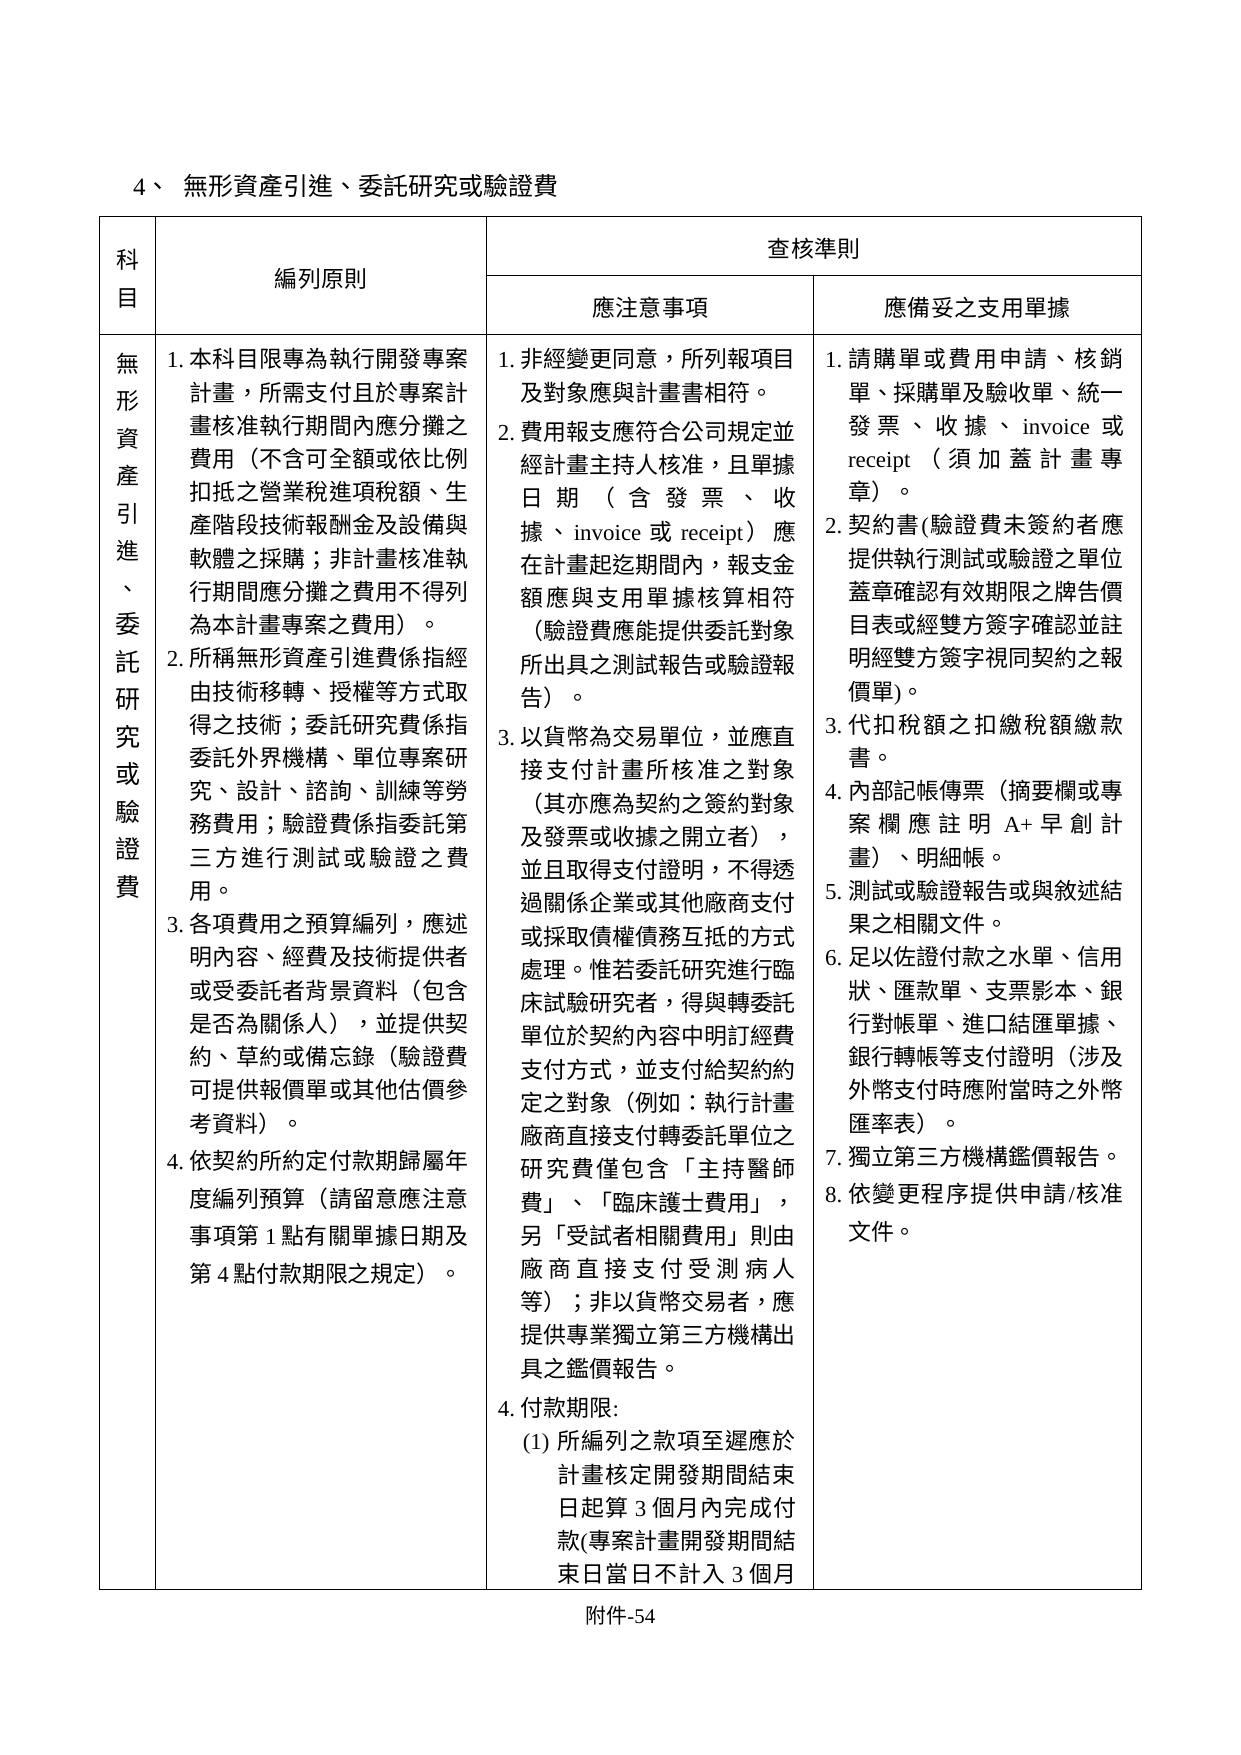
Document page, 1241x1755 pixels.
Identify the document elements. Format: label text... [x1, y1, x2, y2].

list 無形資產引進、委託研究或驗證費 [133, 162, 1107, 203]
table_cell 請購單或費用申請、核銷單、採購單及驗收單、統一發票、收據、invoice或receipt（須加蓋計畫專章）。 契約書(驗證費未簽約者應提供執行測試或驗證之單位蓋章確認有效期限之牌告價目表或經雙方簽字確認並註明經雙方簽字視同契約之報價單)。 代扣稅額之扣繳稅額繳款書。 內部記帳傳票（摘要欄或專案欄應註明A+早創計畫）、明細帳。 測試或驗證報告或與敘述結果之相關文件。 足以佐證付款之水單、信用狀、匯款單、支票影本、銀行對帳單、進口結匯單據、銀行轉帳等支付證明（涉及外幣支付時應附當時之外幣匯率表）。 獨立第三方機構鑑價報告。 依變更程序提供申請/核准文件。 [814, 335, 1141, 1589]
table_cell 無形資產引進、委託研究或驗證費 [100, 335, 155, 1589]
table_cell 本科目限專為執行開發專案計畫，所需支付且於專案計畫核准執行期間內應分攤之費用（不含可全額或依比例扣抵之營業稅進項稅額、生產階段技術報酬金及設備與軟體之採購；非計畫核准執行期間應分攤之費用不得列為本計畫專案之費用）。 所稱無形資產引進費係指經由技術移轉、授權等方式取得之技術；委託研究費係指委託外界機構、單位專案研究、設計、諮詢、訓練等勞務費用；驗證費係指委託第三方進行測試或驗證之費用。 各項費用之預算編列，應述明內容、經費及技術提供者或受委託者背景資料（包含是否為關係人），並提供契約、草約或備忘錄（驗證費可提供報價單或其他估價參考資料）。 依契約所約定付款期歸屬年度編列預算（請留意應注意事項第1點有關單據日期及第4點付款期限之規定）。 [156, 335, 486, 1589]
table_cell 應注意事項 [487, 276, 813, 334]
table_cell 應備妥之支用單據 [814, 276, 1141, 334]
table_header 查核準則 [487, 217, 1141, 275]
table_cell 非經變更同意，所列報項目及對象應與計畫書相符。 費用報支應符合公司規定並經計畫主持人核准，且單據日期（含發票、收據、invoice或receipt）應在計畫起迄期間內，報支金額應與支用單據核算相符（驗證費應能提供委託對象所出具之測試報告或驗證報告）。 以貨幣為交易單位，並應直接支付計畫所核准之對象（其亦應為契約之簽約對象及發票或收據之開立者），並且取得支付證明，不得透過關係企業或其他廠商支付或採取債權債務互抵的方式處理。惟若委託研究進行臨床試驗研究者，得與轉委託單位於契約內容中明訂經費支付方式，並支付給契約約定之對象（例如：執行計畫廠商直接支付轉委託單位之研究費僅包含「主持醫師費」、「臨床護士費用」，另「受試者相關費用」則由廠商直接支付受測病人等）；非以貨幣交易者，應提供專業獨立第三方機構出具之鑑價報告。 付款期限: 所編列之款項至遲應於計畫核定開發期間結束日起算3個月內完成付款(專案計畫開發期間結束日當日不計入3個月 [487, 335, 813, 1589]
table_header 編列原則 [156, 217, 486, 334]
table_header 科目 [100, 217, 155, 334]
